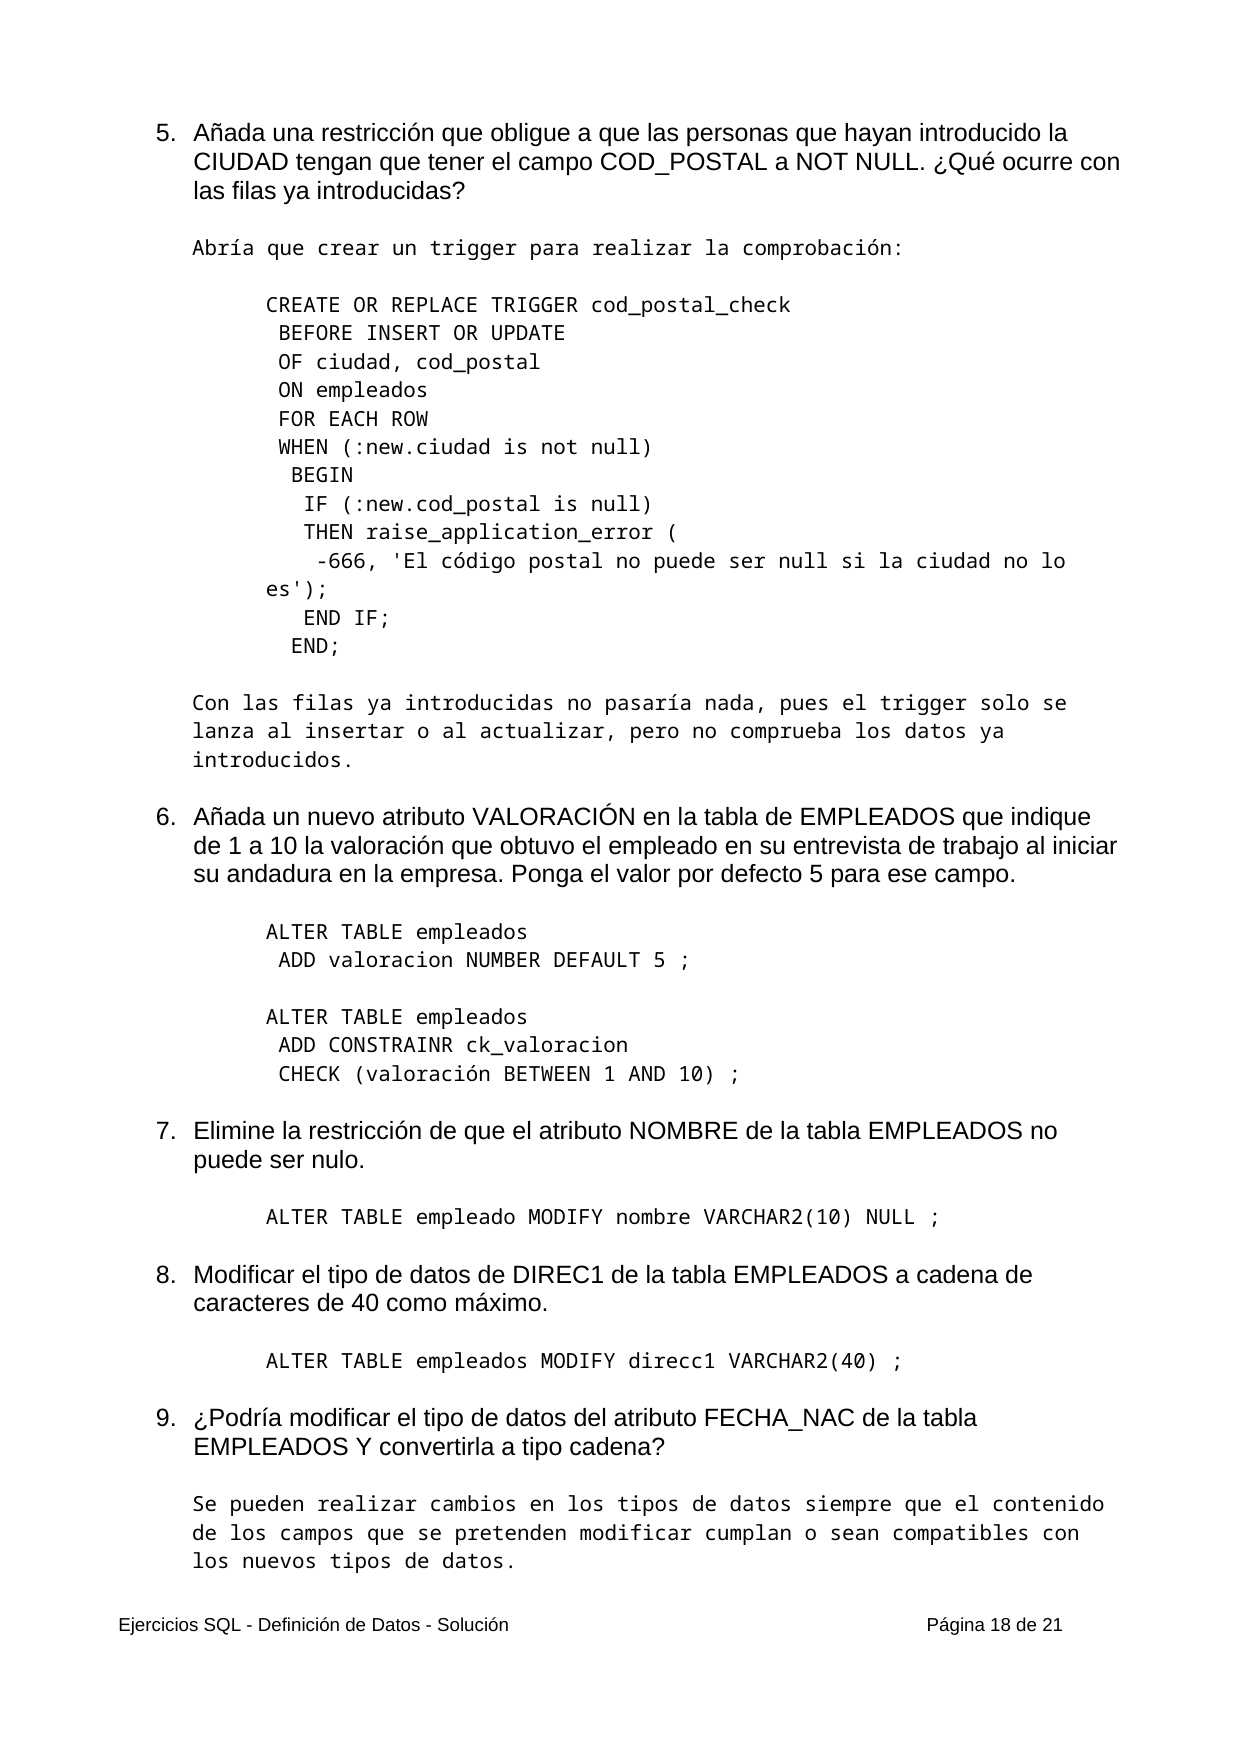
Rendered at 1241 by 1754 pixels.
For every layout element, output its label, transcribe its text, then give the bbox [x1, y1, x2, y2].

list Añada una restricción que obligue a que las personas que hayan introducido la CIUDAD tengan que tener el campo COD_POSTAL a NOT NULL. ¿Qué ocurre con las filas ya introducidas? [156, 118, 1122, 204]
text OF ciudad, cod_postal [266, 347, 1122, 375]
text CREATE OR REPLACE TRIGGER cod_postal_check [266, 290, 1122, 318]
text Abría que crear un trigger para realizar la comprobación: [192, 233, 1122, 262]
list Elimine la restricción de que el atributo NOMBRE de la tabla EMPLEADOS no puede ser nulo. [156, 1116, 1122, 1174]
text CHECK (valoración BETWEEN 1 AND 10) ; [266, 1059, 1122, 1087]
text END; [266, 631, 1122, 660]
text -666, 'El código postal no puede ser null si la ciudad no lo es'); [266, 546, 1122, 603]
text BEFORE INSERT OR UPDATE [266, 318, 1122, 347]
text ON empleados [266, 375, 1122, 404]
text ADD valoracion NUMBER DEFAULT 5 ; [266, 945, 1122, 974]
text Con las filas ya introducidas no pasaría nada, pues el trigger solo se lanza al insertar o al actualizar, pero no comprueba los datos ya introducidos. [192, 688, 1122, 773]
text ALTER TABLE empleados [266, 917, 1122, 945]
text BEGIN [266, 461, 1122, 489]
text WHEN (:new.ciudad is not null) [266, 432, 1122, 461]
text ADD CONSTRAINR ck_valoracion [266, 1031, 1122, 1059]
list ¿Podría modificar el tipo de datos del atributo FECHA_NAC de la tabla EMPLEADOS Y convertirla a tipo cadena? [156, 1403, 1122, 1461]
text IF (:new.cod_postal is null) [266, 489, 1122, 517]
text ALTER TABLE empleados [266, 1002, 1122, 1031]
text FOR EACH ROW [266, 404, 1122, 432]
list Modificar el tipo de datos de DIREC1 de la tabla EMPLEADOS a cadena de caracteres de 40 como máximo. [156, 1260, 1122, 1317]
text ALTER TABLE empleado MODIFY nombre VARCHAR2(10) NULL ; [266, 1202, 1122, 1231]
list Añada un nuevo atributo VALORACIÓN en la tabla de EMPLEADOS que indique de 1 a 10 la valoración que obtuvo el empleado en su entrevista de trabajo al iniciar su andadura en la empresa. Ponga el valor por defecto 5 para ese campo. [156, 802, 1122, 888]
text ALTER TABLE empleados MODIFY direcc1 VARCHAR2(40) ; [266, 1346, 1122, 1374]
text END IF; [266, 603, 1122, 631]
text Se pueden realizar cambios en los tipos de datos siempre que el contenido de los campos que se pretenden modificar cumplan o sean compatibles con los nuevos tipos de datos. [192, 1489, 1122, 1575]
text THEN raise_application_error ( [266, 517, 1122, 546]
